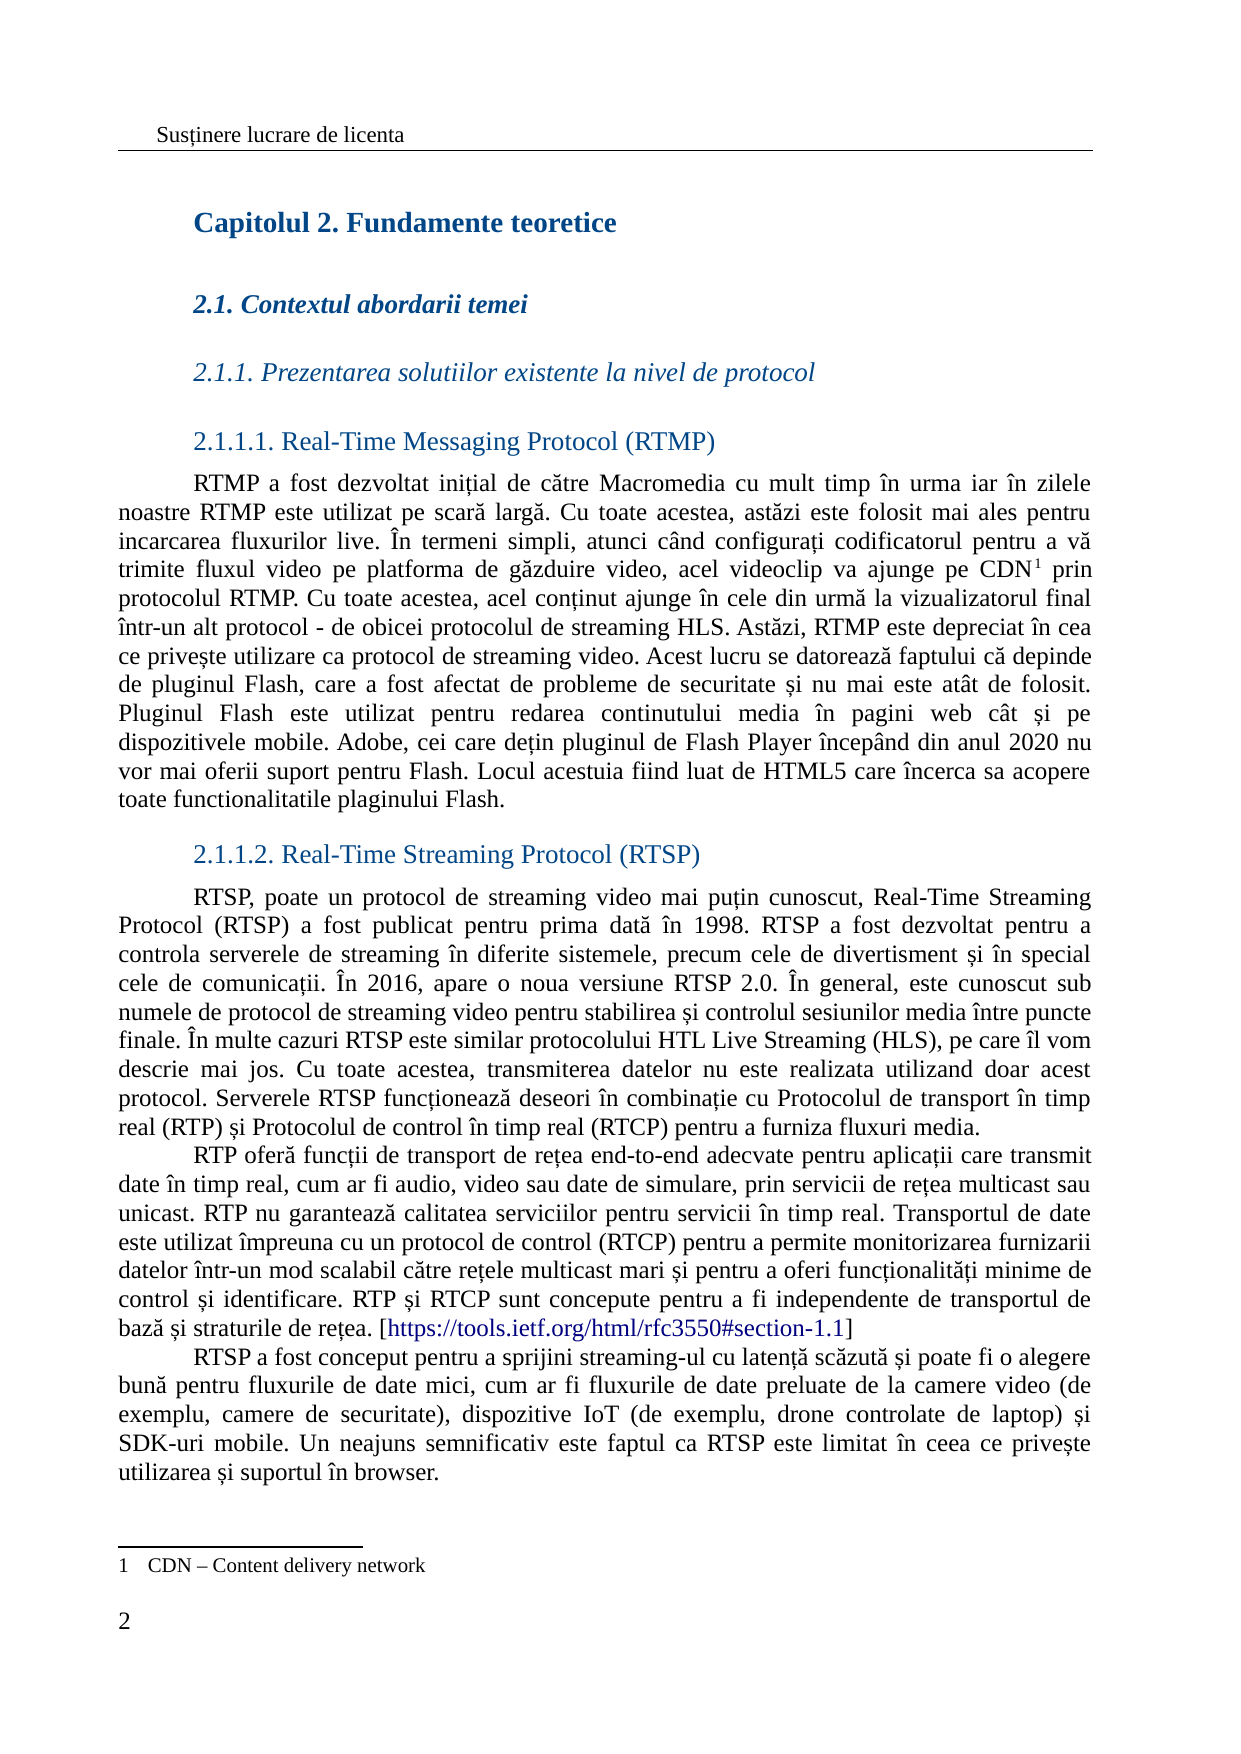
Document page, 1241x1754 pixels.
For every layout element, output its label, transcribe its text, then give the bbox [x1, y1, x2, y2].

text RTMP a fost dezvoltat inițial de către Macromedia cu mult timp în urma iar în zilele noastre RTMP este utilizat pe scară largă. Cu toate acestea, astăzi este folosit mai ales pentru incarcarea fluxurilor live. În termeni simpli, atunci când configurați codificatorul pentru a vă trimite fluxul video pe platforma de găzduire video, acel videoclip va ajunge pe CDN prin protocolul RTMP. Cu toate acestea, acel conținut ajunge în cele din urmă la vizualizatorul final într-un alt protocol - de obicei protocolul de streaming HLS. Astăzi, RTMP este depreciat în cea ce privește utilizare ca protocol de streaming video. Acest lucru se datorează faptului că depinde de pluginul Flash, care a fost afectat de probleme de securitate și nu mai este atât de folosit. Pluginul Flash este utilizat pentru redarea continutului media în pagini web cât și pe dispozitivele mobile. Adobe, cei care dețin pluginul de Flash Player începând din anul 2020 nu vor mai oferii suport pentru Flash. Locul acestuia fiind luat de HTML5 care încerca sa acopere toate functionalitatile plaginului Flash. [118, 468, 1093, 813]
text CDN – Content delivery network [118, 1553, 1093, 1577]
subtitle Fundamente teoretice [118, 205, 1093, 238]
text RTSP, poate un protocol de streaming video mai puțin cunoscut, Real-Time Streaming Protocol (RTSP) a fost publicat pentru prima dată în 1998. RTSP a fost dezvoltat pentru a controla serverele de streaming în diferite sistemele, precum cele de divertisment și în special cele de comunicații. În 2016, apare o noua versiune RTSP 2.0. În general, este cunoscut sub numele de protocol de streaming video pentru stabilirea și controlul sesiunilor media între puncte finale. În multe cazuri RTSP este similar protocolului HTL Live Streaming (HLS), pe care îl vom descrie mai jos. Cu toate acestea, transmiterea datelor nu este realizata utilizand doar acest protocol. Serverele RTSP funcționează deseori în combinație cu Protocolul de transport în timp real (RTP) și Protocolul de control în timp real (RTCP) pentru a furniza fluxuri media. [118, 882, 1093, 1140]
text RTSP a fost conceput pentru a sprijini streaming-ul cu latență scăzută și poate fi o alegere bună pentru fluxurile de date mici, cum ar fi fluxurile de date preluate de la camere video (de exemplu, camere de securitate), dispozitive IoT (de exemplu, drone controlate de laptop) și SDK-uri mobile. Un neajuns semnificativ este faptul ca RTSP este limitat în ceea ce privește utilizarea și suportul în browser. [118, 1342, 1093, 1485]
subtitle Prezentarea solutiilor existente la nivel de protocol [193, 356, 1093, 388]
subtitle Contextul abordarii temei [193, 288, 1093, 319]
subtitle Real-Time Messaging Protocol (RTMP) [193, 425, 1093, 456]
subtitle Real-Time Streaming Protocol (RTSP) [193, 838, 1093, 869]
text RTP oferă funcții de transport de rețea end-to-end adecvate pentru aplicații care transmit date în timp real, cum ar fi audio, video sau date de simulare, prin servicii de rețea multicast sau unicast. RTP nu garantează calitatea serviciilor pentru servicii în timp real. Transportul de date este utilizat împreuna cu un protocol de control (RTCP) pentru a permite monitorizarea furnizarii datelor într-un mod scalabil către rețele multicast mari și pentru a oferi funcționalități minime de control și identificare. RTP și RTCP sunt concepute pentru a fi independente de transportul de bază și straturile de rețea. [https://tools.ietf.org/html/rfc3550#section-1.1] [118, 1140, 1093, 1342]
